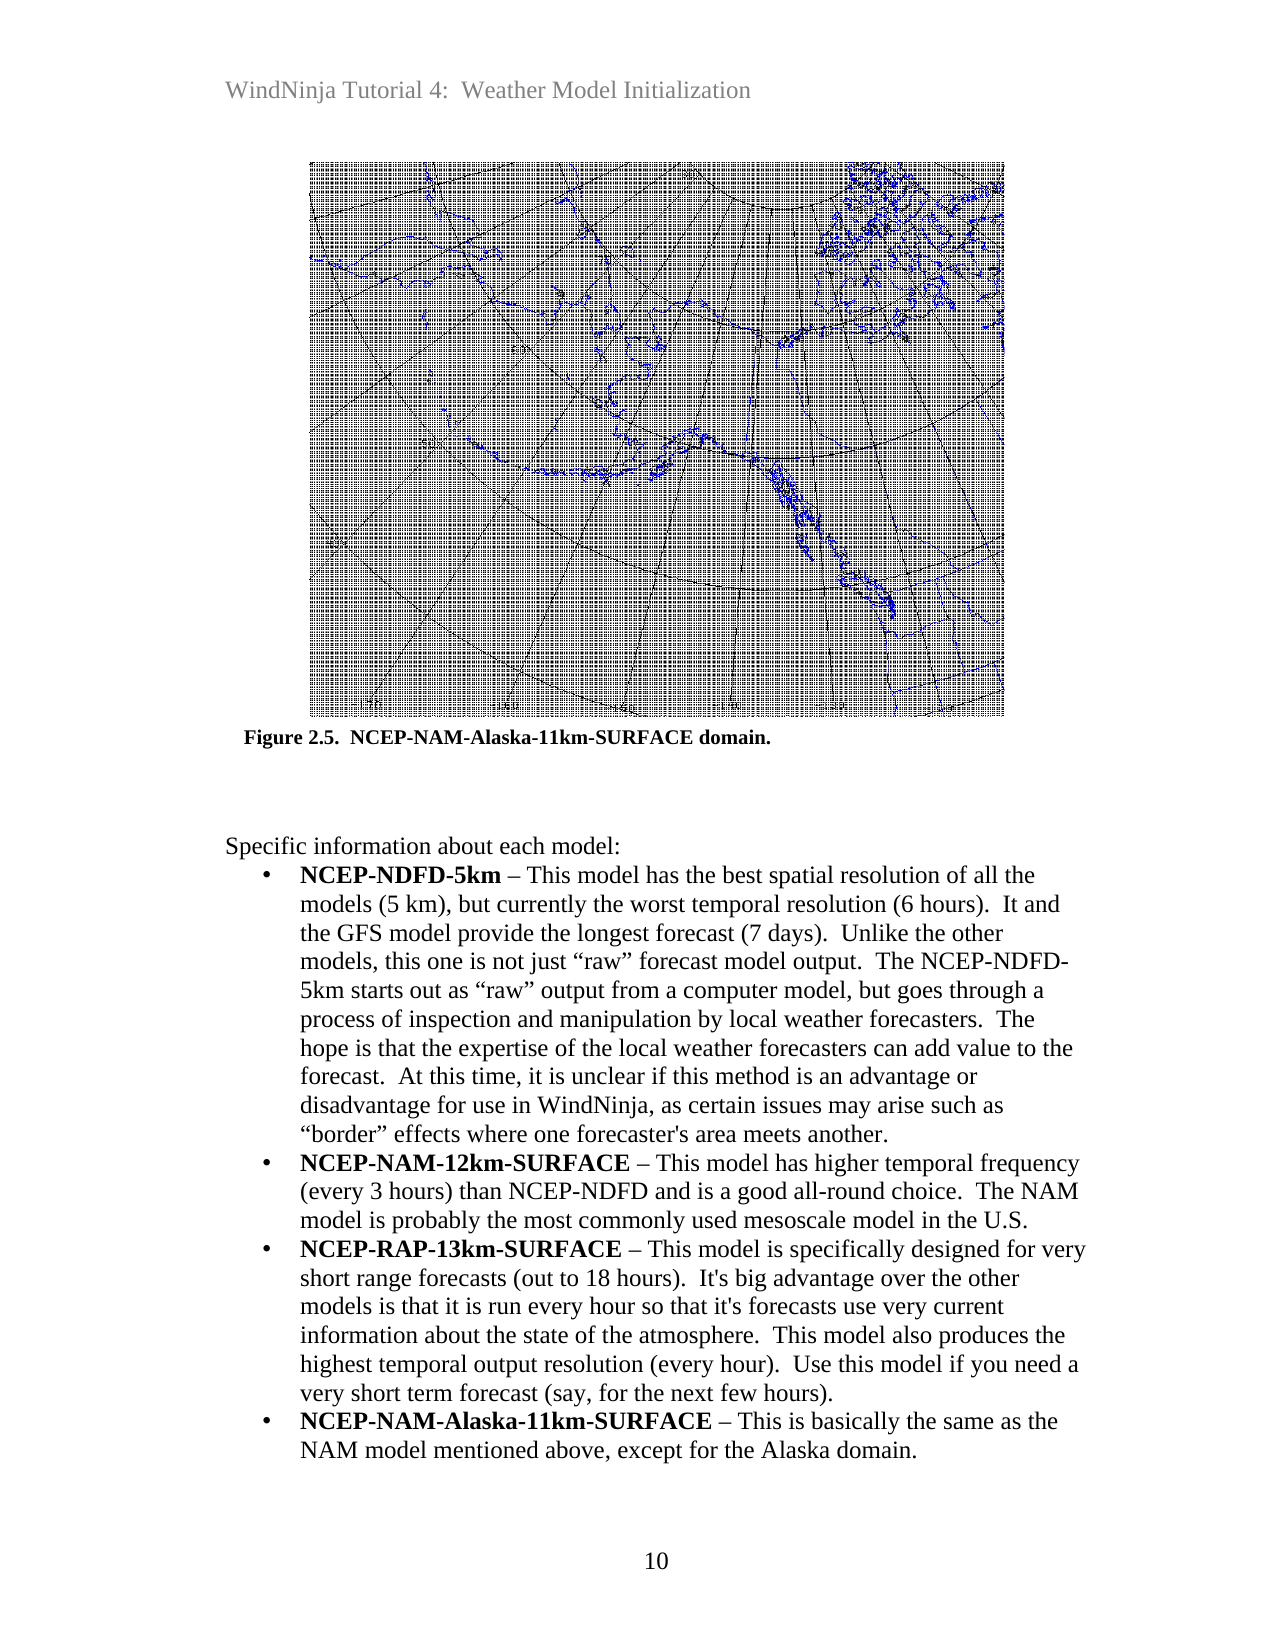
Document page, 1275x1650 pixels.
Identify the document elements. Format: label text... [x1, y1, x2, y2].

list NCEP-NAM-12km-SURFACE – This model has higher temporal frequency (every 3 hours) than NCEP-NDFD and is a good all-round choice. The NAM model is probably the most commonly used mesoscale model in the U.S. [262, 1148, 1087, 1234]
picture [281, 162, 1032, 726]
text Specific information about each model: [225, 831, 1087, 860]
list NCEP-RAP-13km-SURFACE – This model is specifically designed for very short range forecasts (out to 18 hours). It's big advantage over the other models is that it is run every hour so that it's forecasts use very current information about the state of the atmosphere. This model also produces the highest temporal output resolution (every hour). Use this model if you need a very short term forecast (say, for the next few hours). [262, 1234, 1087, 1406]
list NCEP-NDFD-5km – This model has the best spatial resolution of all the models (5 km), but currently the worst temporal resolution (6 hours). It and the GFS model provide the longest forecast (7 days). Unlike the other models, this one is not just “raw” forecast model output. The NCEP-NDFD-5km starts out as “raw” output from a computer model, but goes through a process of inspection and manipulation by local weather forecasters. The hope is that the expertise of the local weather forecasters can add value to the forecast. At this time, it is unclear if this method is an advantage or disadvantage for use in WindNinja, as certain issues may arise such as “border” effects where one forecaster's area meets another. [262, 860, 1087, 1148]
list NCEP-NAM-Alaska-11km-SURFACE – This is basically the same as the NAM model mentioned above, except for the Alaska domain. [262, 1406, 1087, 1464]
text Figure 2.5. NCEP-NAM-Alaska-11km-SURFACE domain. [244, 726, 1069, 749]
